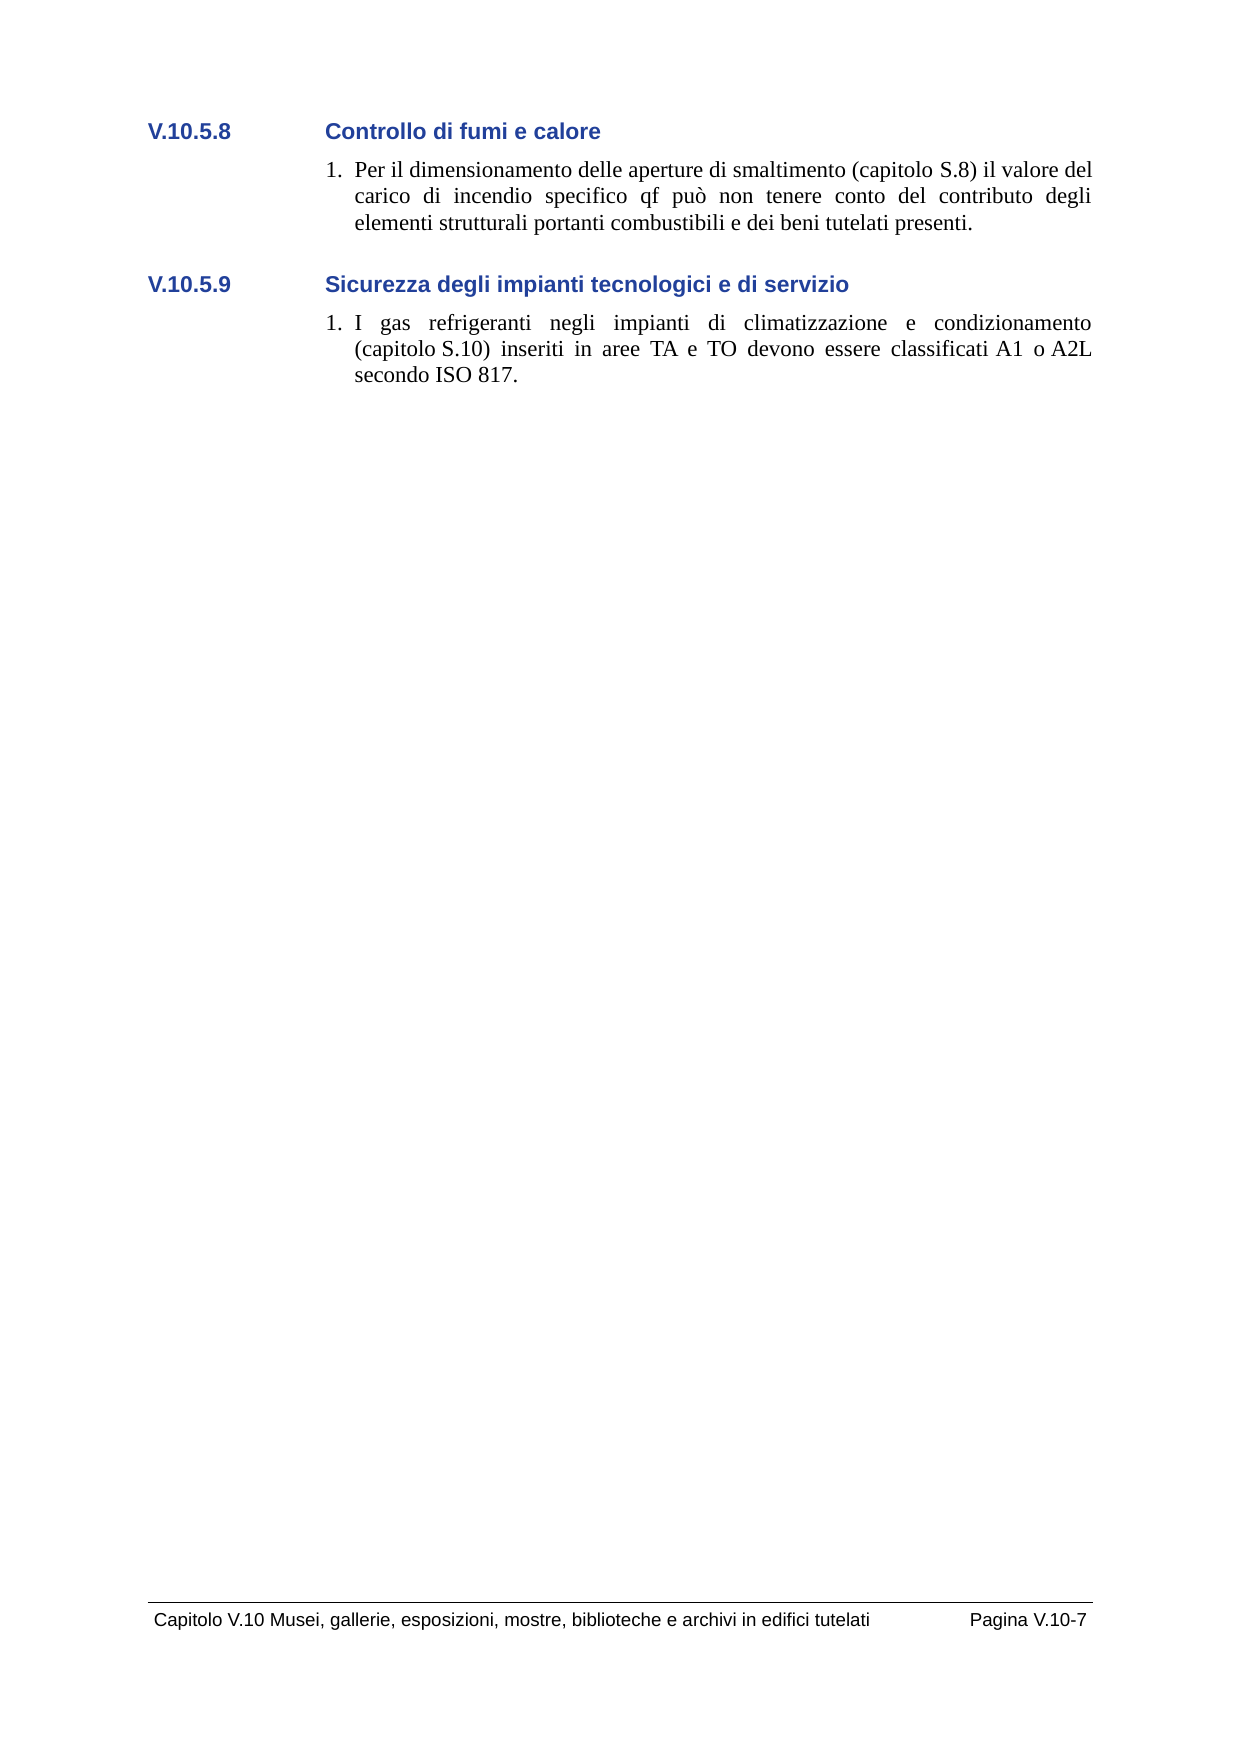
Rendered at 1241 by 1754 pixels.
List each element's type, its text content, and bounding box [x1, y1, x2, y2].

subtitle Controllo di fumi e calore [148, 118, 1093, 144]
subtitle Sicurezza degli impianti tecnologici e di servizio [148, 271, 1093, 297]
list I gas refrigeranti negli impianti di climatizzazione e condizionamento (capitolo S.10) inseriti in aree TA e TO devono essere classificati A1 o A2L secondo ISO 817. [342, 309, 1093, 388]
list Per il dimensionamento delle aperture di smaltimento (capitolo S.8) il valore del carico di incendio specifico qf può non tenere conto del contributo degli elementi strutturali portanti combustibili e dei beni tutelati presenti. [342, 156, 1093, 235]
